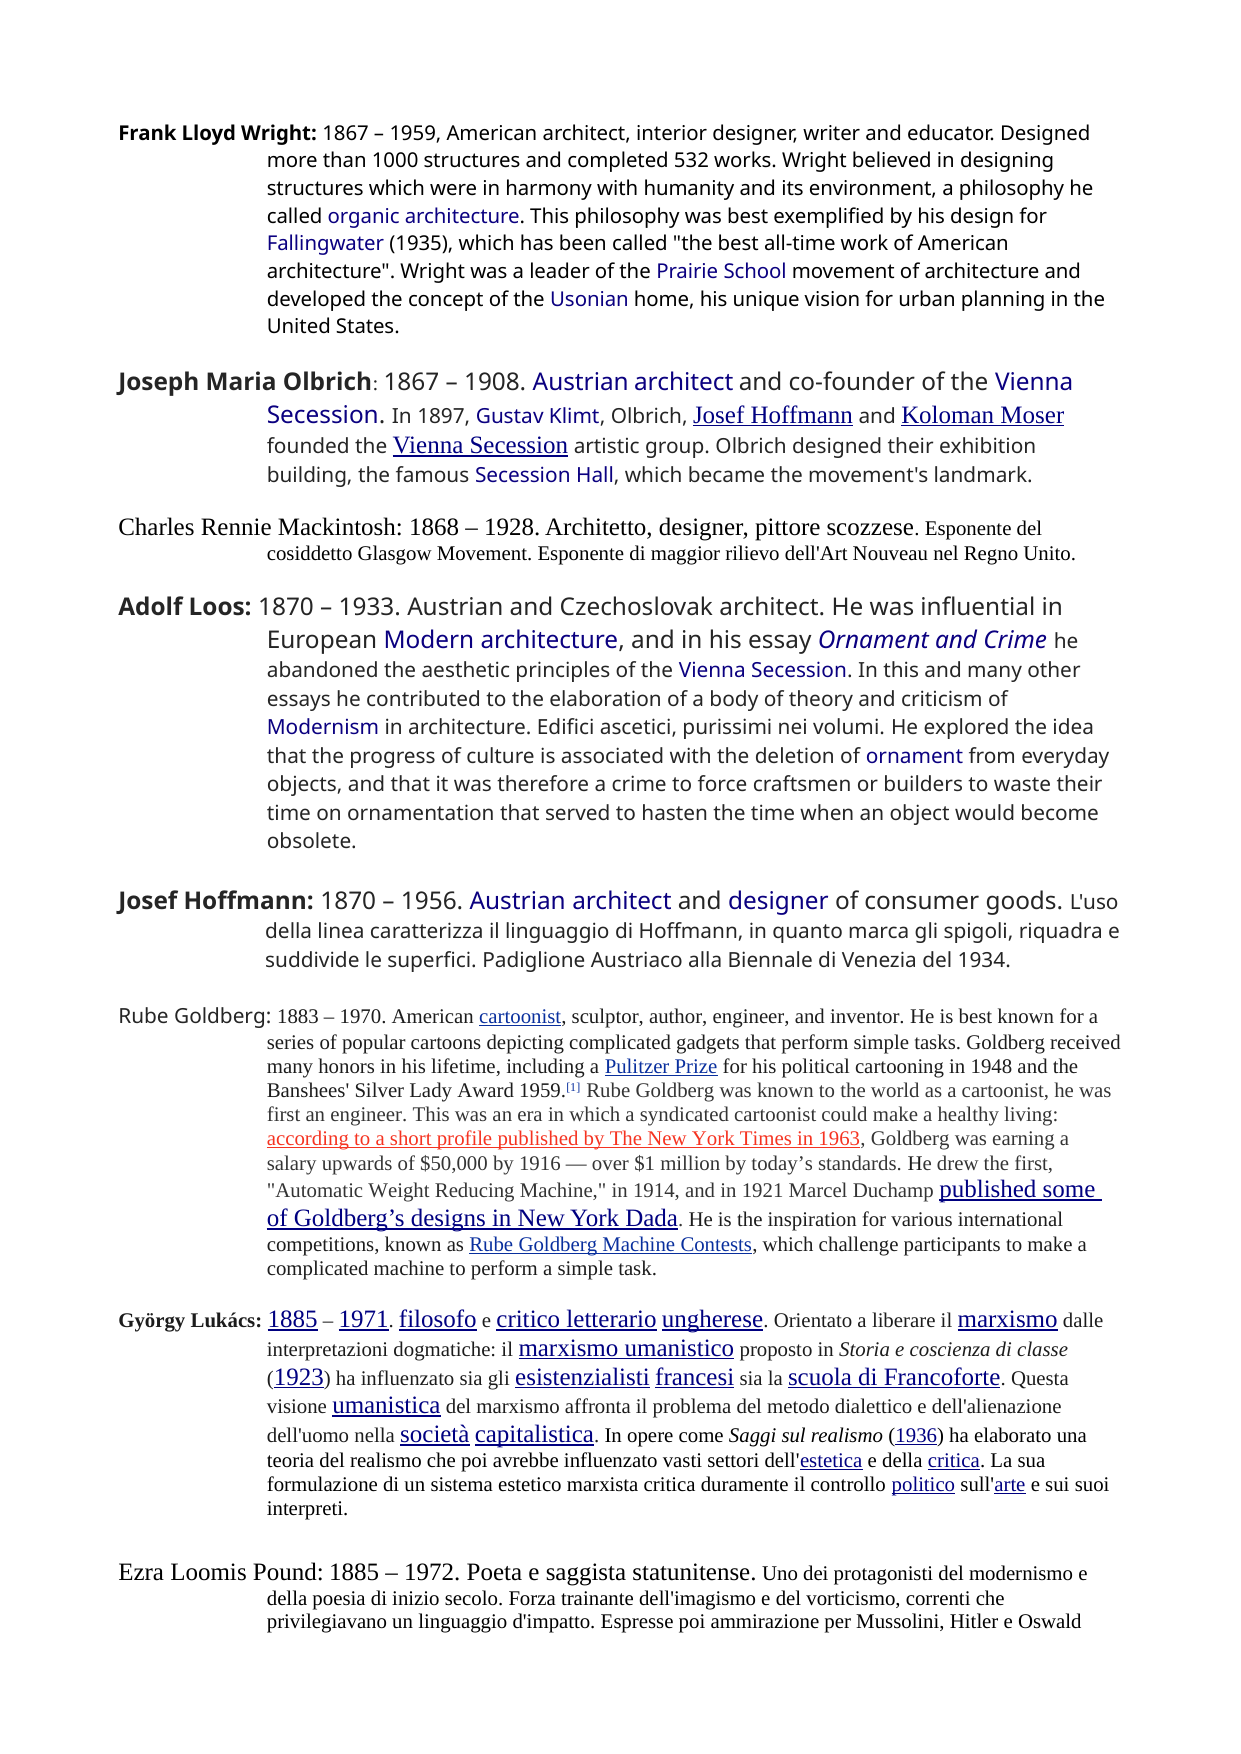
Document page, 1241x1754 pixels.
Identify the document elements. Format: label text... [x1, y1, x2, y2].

text Adolf Loos: 1870 – 1933. Austrian and Czechoslovak architect. He was influential in European Modern architecture, and in his essay Ornament and Crime he abandoned the aesthetic principles of the Vienna Secession. In this and many other essays he contributed to the elaboration of a body of theory and criticism of Modernism in architecture. Edifici ascetici, purissimi nei volumi. He explored the idea that the progress of culture is associated with the deletion of ornament from everyday objects, and that it was therefore a crime to force craftsmen or builders to waste their time on ornamentation that served to hasten the time when an object would become obsolete. [118, 589, 1122, 855]
text Ezra Loomis Pound: 1885 – 1972. Poeta e saggista statunitense. Uno dei protagonisti del modernismo e della poesia di inizio secolo. Forza trainante dell'imagismo e del vorticismo, correnti che privilegiavano un linguaggio d'impatto. Espresse poi ammirazione per Mussolini, Hitler e Oswald [118, 1557, 1122, 1633]
text Joseph Maria Olbrich: 1867 – 1908. Austrian architect and co-founder of the Vienna Secession. In 1897, Gustav Klimt, Olbrich, Josef Hoffmann and Koloman Moser founded the Vienna Secession artistic group. Olbrich designed their exhibition building, the famous Secession Hall, which became the movement's landmark. [118, 364, 1122, 488]
text Josef Hoffmann: 1870 – 1956. Austrian architect and designer of consumer goods. L'uso della linea caratterizza il linguaggio di Hoffmann, in quanto marca gli spigoli, riquadra e suddivide le superfici. Padiglione Austriaco alla Biennale di Venezia del 1934. [118, 883, 1122, 973]
text Frank Lloyd Wright: 1867 – 1959, American architect, interior designer, writer and educator. Designed more than 1000 structures and completed 532 works. Wright believed in designing structures which were in harmony with humanity and its environment, a philosophy he called organic architecture. This philosophy was best exemplified by his design for Fallingwater (1935), which has been called "the best all-time work of American architecture". Wright was a leader of the Prairie School movement of architecture and developed the concept of the Usonian home, his unique vision for urban planning in the United States. [118, 118, 1122, 340]
text Charles Rennie Mackintosh: 1868 – 1928. Architetto, designer, pittore scozzese. Esponente del cosiddetto Glasgow Movement. Esponente di maggior rilievo dell'Art Nouveau nel Regno Unito. [118, 512, 1122, 565]
text György Lukács: 1885 – 1971. filosofo e critico letterario ungherese. Orientato a liberare il marxismo dalle interpretazioni dogmatiche: il marxismo umanistico proposto in Storia e coscienza di classe (1923) ha influenzato sia gli esistenzialisti francesi sia la scuola di Francoforte. Questa visione umanistica del marxismo affronta il problema del metodo dialettico e dell'alienazione dell'uomo nella società capitalistica. In opere come Saggi sul realismo (1936) ha elaborato una teoria del realismo che poi avrebbe influenzato vasti settori dell'estetica e della critica. La sua formulazione di un sistema estetico marxista critica duramente il controllo politico sull'arte e sui suoi interpreti. [118, 1304, 1122, 1520]
text Rube Goldberg: 1883 – 1970. American cartoonist, sculptor, author, engineer, and inventor. He is best known for a series of popular cartoons depicting complicated gadgets that perform simple tasks. Goldberg received many honors in his lifetime, including a Pulitzer Prize for his political cartooning in 1948 and the Banshees' Silver Lady Award 1959.[1] Rube Goldberg was known to the world as a cartoonist, he was first an engineer. This was an era in which a syndicated cartoonist could make a healthy living: according to a short profile published by The New York Times in 1963, Goldberg was earning a salary upwards of $50,000 by 1916 — over $1 million by today’s standards. He drew the first, "Automatic Weight Reducing Machine," in 1914, and in 1921 Marcel Duchamp published some of Goldberg’s designs in New York Dada. He is the inspiration for various international competitions, known as Rube Goldberg Machine Contests, which challenge participants to make a complicated machine to perform a simple task. [118, 1002, 1122, 1280]
